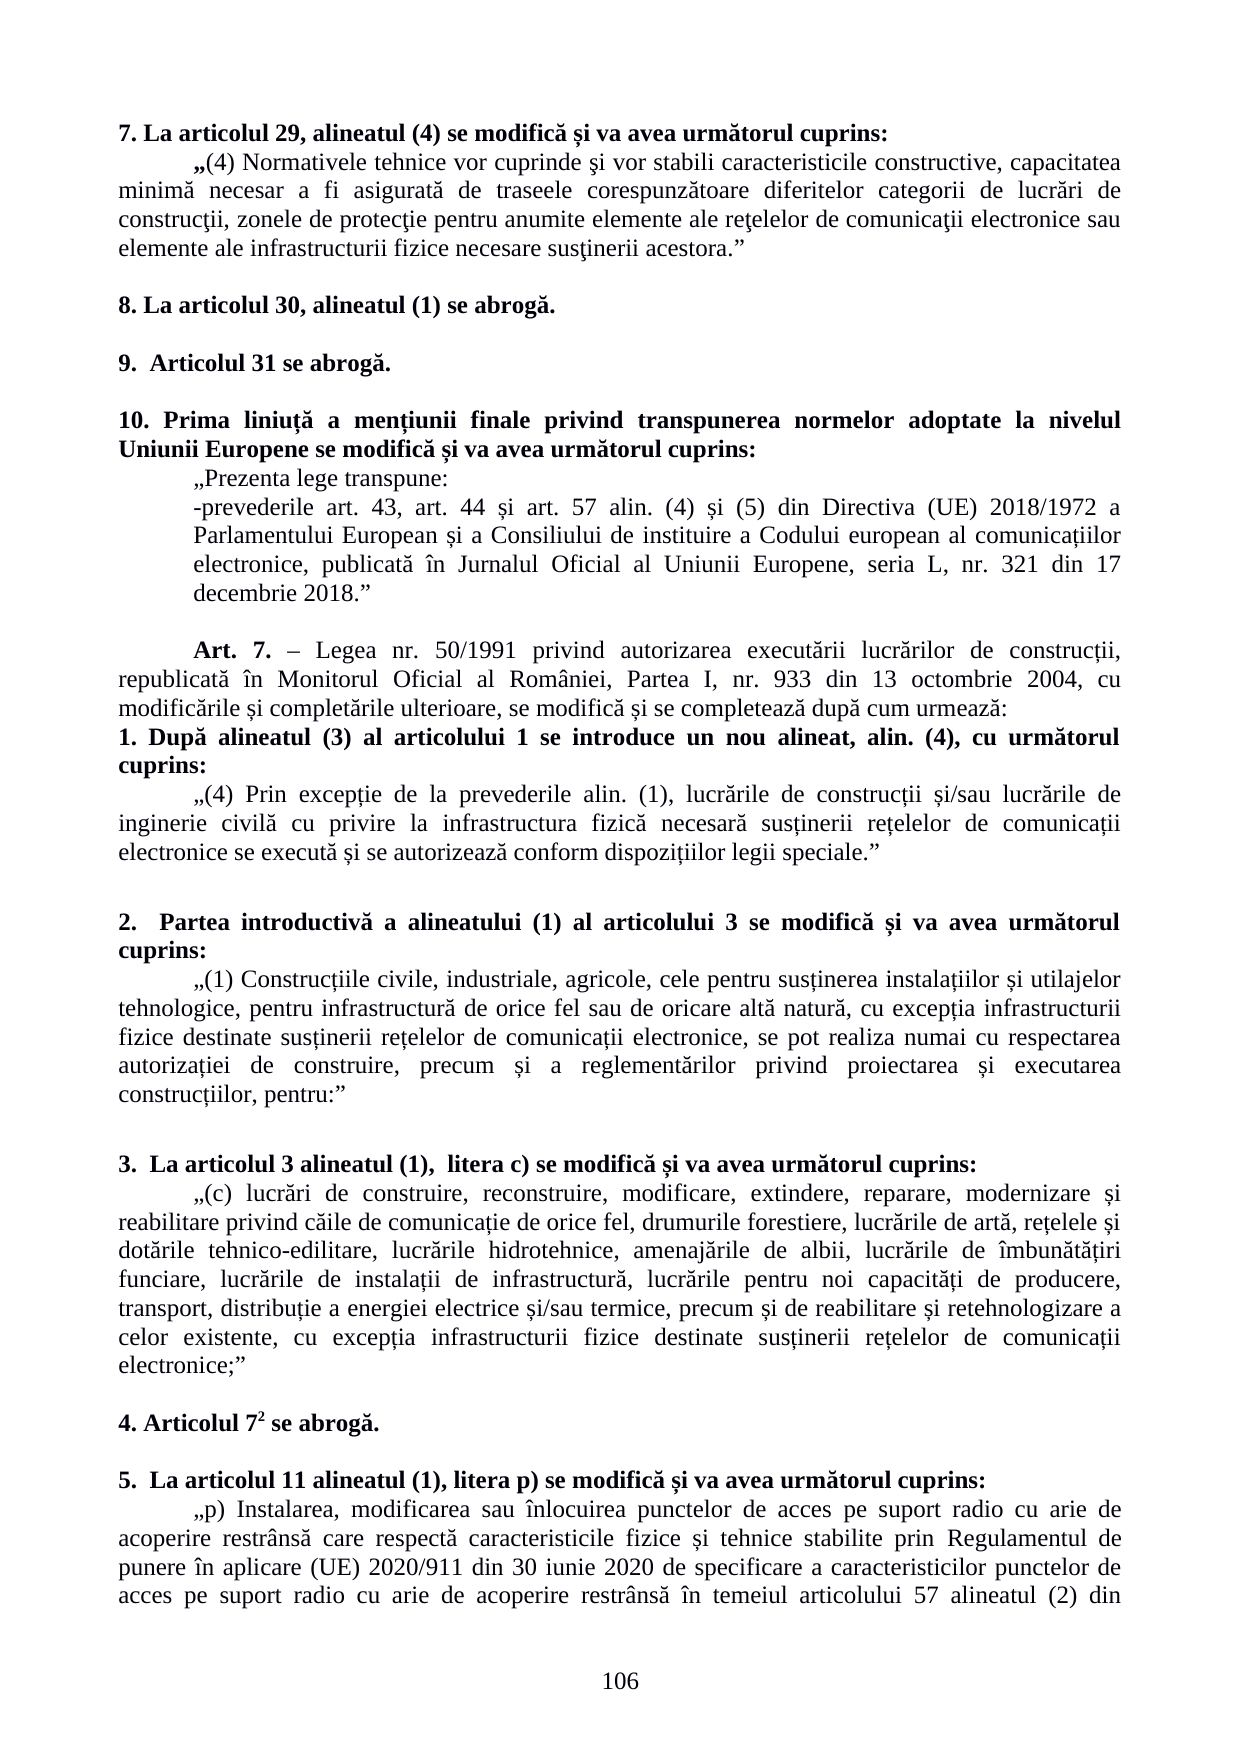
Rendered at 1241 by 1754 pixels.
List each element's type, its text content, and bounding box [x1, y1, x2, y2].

text 9. Articolul 31 se abrogă. [118, 348, 1122, 377]
text 7. La articolul 29, alineatul (4) se modifică și va avea următorul cuprins: [118, 118, 1122, 147]
text „(1) Construcțiile civile, industriale, agricole, cele pentru susținerea instalațiilor și utilajelor tehnologice, pentru infrastructură de orice fel sau de oricare altă natură, cu excepția infrastructurii fizice destinate susținerii rețelelor de comunicații electronice, se pot realiza numai cu respectarea autorizației de construire, precum și a reglementărilor privind proiectarea și executarea construcțiilor, pentru:” [118, 964, 1122, 1108]
text „Prezenta lege transpune: [118, 463, 1122, 492]
text „(4) Normativele tehnice vor cuprinde şi vor stabili caracteristicile constructive, capacitatea minimă necesar a fi asigurată de traseele corespunzătoare diferitelor categorii de lucrări de construcţii, zonele de protecţie pentru anumite elemente ale reţelelor de comunicaţii electronice sau elemente ale infrastructurii fizice necesare susţinerii acestora.” [118, 147, 1122, 262]
text 2. Partea introductivă a alineatului (1) al articolului 3 se modifică și va avea următorul cuprins: [118, 907, 1122, 964]
text 10. Prima liniuță a mențiunii finale privind transpunerea normelor adoptate la nivelul Uniunii Europene se modifică și va avea următorul cuprins: [118, 406, 1122, 463]
text 8. La articolul 30, alineatul (1) se abrogă. [118, 291, 1122, 319]
text 3. La articolul 3 alineatul (1), litera c) se modifică și va avea următorul cuprins: [118, 1149, 1122, 1178]
text „p) Instalarea, modificarea sau înlocuirea punctelor de acces pe suport radio cu arie de acoperire restrânsă care respectă caracteristicile fizice și tehnice stabilite prin Regulamentul de punere în aplicare (UE) 2020/911 din 30 iunie 2020 de specificare a caracteristicilor punctelor de acces pe suport radio cu arie de acoperire restrânsă în temeiul articolului 57 alineatul (2) din [118, 1494, 1122, 1609]
text 5. La articolul 11 alineatul (1), litera p) se modifică și va avea următorul cuprins: [118, 1466, 1122, 1494]
text -prevederile art. 43, art. 44 și art. 57 alin. (4) și (5) din Directiva (UE) 2018/1972 a Parlamentului European și a Consiliului de instituire a Codului european al comunicațiilor electronice, publicată în Jurnalul Oficial al Uniunii Europene, seria L, nr. 321 din 17 decembrie 2018.” [193, 492, 1122, 607]
text Art. 7. – Legea nr. 50/1991 privind autorizarea executării lucrărilor de construcții, republicată în Monitorul Oficial al României, Partea I, nr. 933 din 13 octombrie 2004, cu modificările și completările ulterioare, se modifică și se completează după cum urmează: [118, 636, 1122, 722]
text 4. Articolul 72 se abrogă. [118, 1408, 1122, 1437]
text 1. După alineatul (3) al articolului 1 se introduce un nou alineat, alin. (4), cu următorul cuprins: [118, 722, 1122, 779]
text „(4) Prin excepție de la prevederile alin. (1), lucrările de construcții și/sau lucrările de inginerie civilă cu privire la infrastructura fizică necesară susținerii rețelelor de comunicații electronice se execută și se autorizează conform dispozițiilor legii speciale.” [118, 779, 1122, 866]
text „(c) lucrări de construire, reconstruire, modificare, extindere, reparare, modernizare și reabilitare privind căile de comunicație de orice fel, drumurile forestiere, lucrările de artă, rețelele și dotările tehnico-edilitare, lucrările hidrotehnice, amenajările de albii, lucrările de îmbunătățiri funciare, lucrările de instalații de infrastructură, lucrările pentru noi capacități de producere, transport, distribuție a energiei electrice și/sau termice, precum și de reabilitare și retehnologizare a celor existente, cu excepția infrastructurii fizice destinate susținerii rețelelor de comunicații electronice;” [118, 1178, 1122, 1379]
